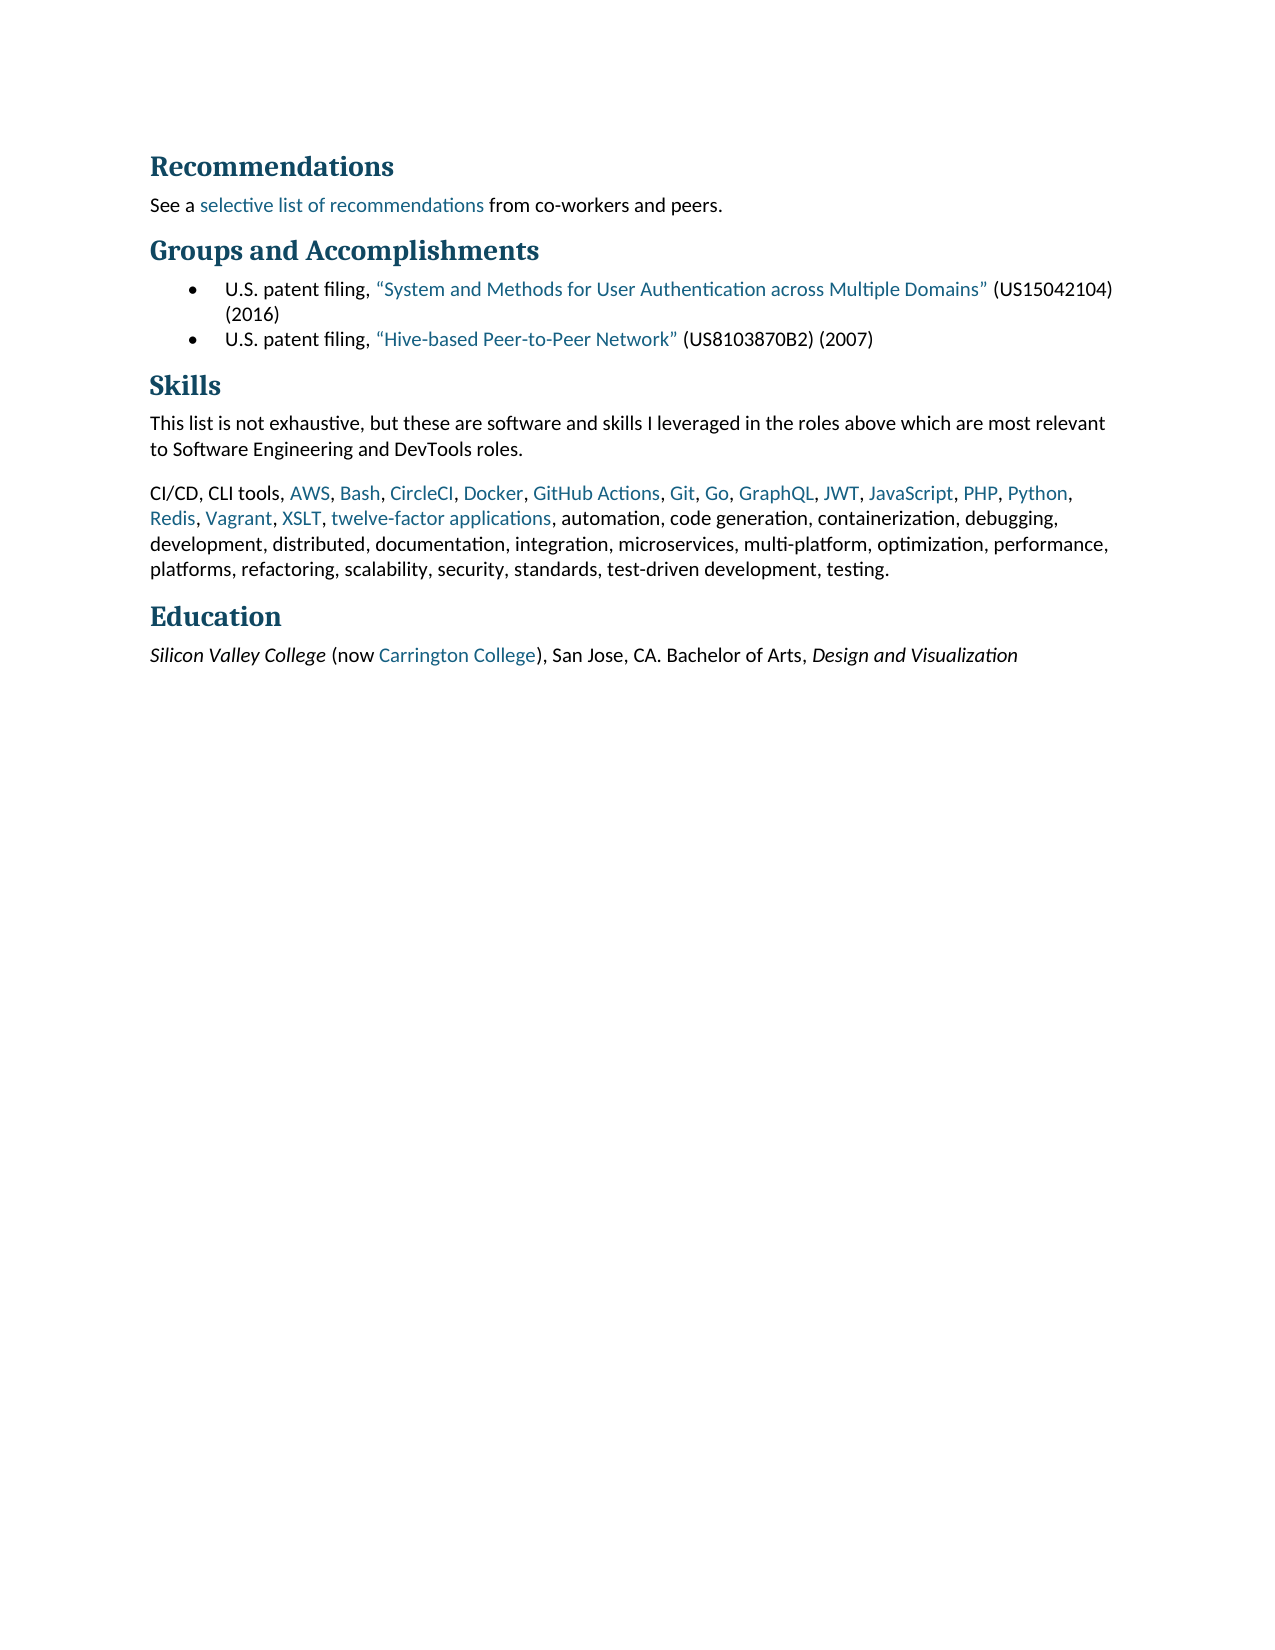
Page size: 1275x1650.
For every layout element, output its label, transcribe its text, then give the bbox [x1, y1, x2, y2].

text Silicon Valley College (now Carrington College), San Jose, CA. Bachelor of Arts, Design and Visualization [150, 642, 1125, 668]
subtitle Recommendations [150, 150, 1125, 183]
text CI/CD, CLI tools, AWS, Bash, CircleCI, Docker, GitHub Actions, Git, Go, GraphQL, JWT, JavaScript, PHP, Python, Redis, Vagrant, XSLT, twelve-factor applications, automation, code generation, containerization, debugging, development, distributed, documentation, integration, microservices, multi-platform, optimization, performance, platforms, refactoring, scalability, security, standards, test-driven development, testing. [150, 480, 1125, 582]
list U.S. patent filing, “Hive-based Peer-to-Peer Network” (US8103870B2) (2007) [187, 327, 1125, 352]
subtitle Skills [150, 369, 1125, 402]
subtitle Education [150, 601, 1125, 634]
text See a selective list of recommendations from co-workers and peers. [150, 192, 1125, 217]
text This list is not exhaustive, but these are software and skills I leveraged in the roles above which are most relevant to Software Engineering and DevTools roles. [150, 411, 1125, 461]
subtitle Groups and Accomplishments [150, 234, 1125, 267]
list U.S. patent filing, “System and Methods for User Authentication across Multiple Domains” (US15042104) (2016) [187, 276, 1125, 327]
